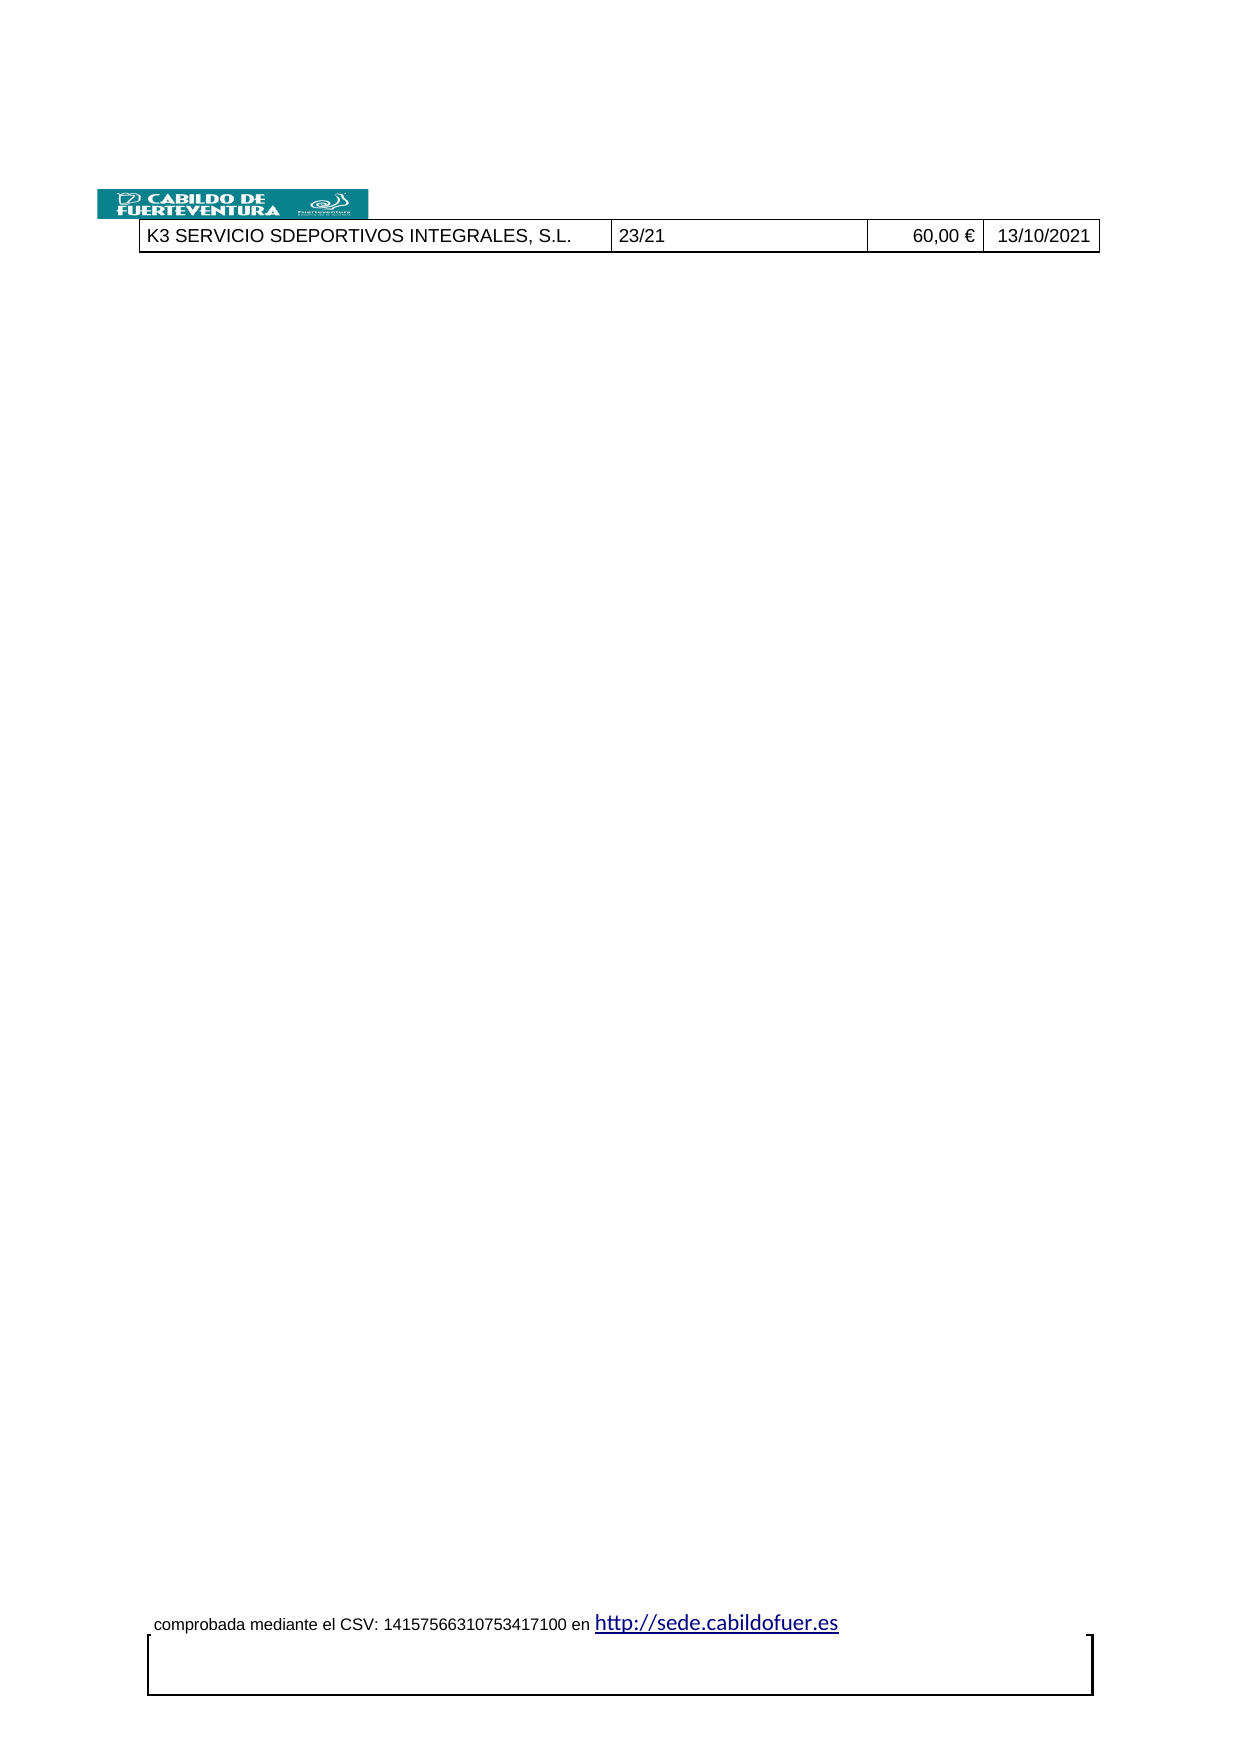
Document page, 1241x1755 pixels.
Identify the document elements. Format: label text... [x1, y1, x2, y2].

picture [97, 189, 369, 219]
table_cell K3 SERVICIO SDEPORTIVOS INTEGRALES, S.L. [140, 220, 611, 251]
table_cell 13/10/2021 [984, 220, 1099, 251]
table_cell 60,00 € [868, 220, 983, 251]
table_cell 23/21 [612, 220, 867, 251]
